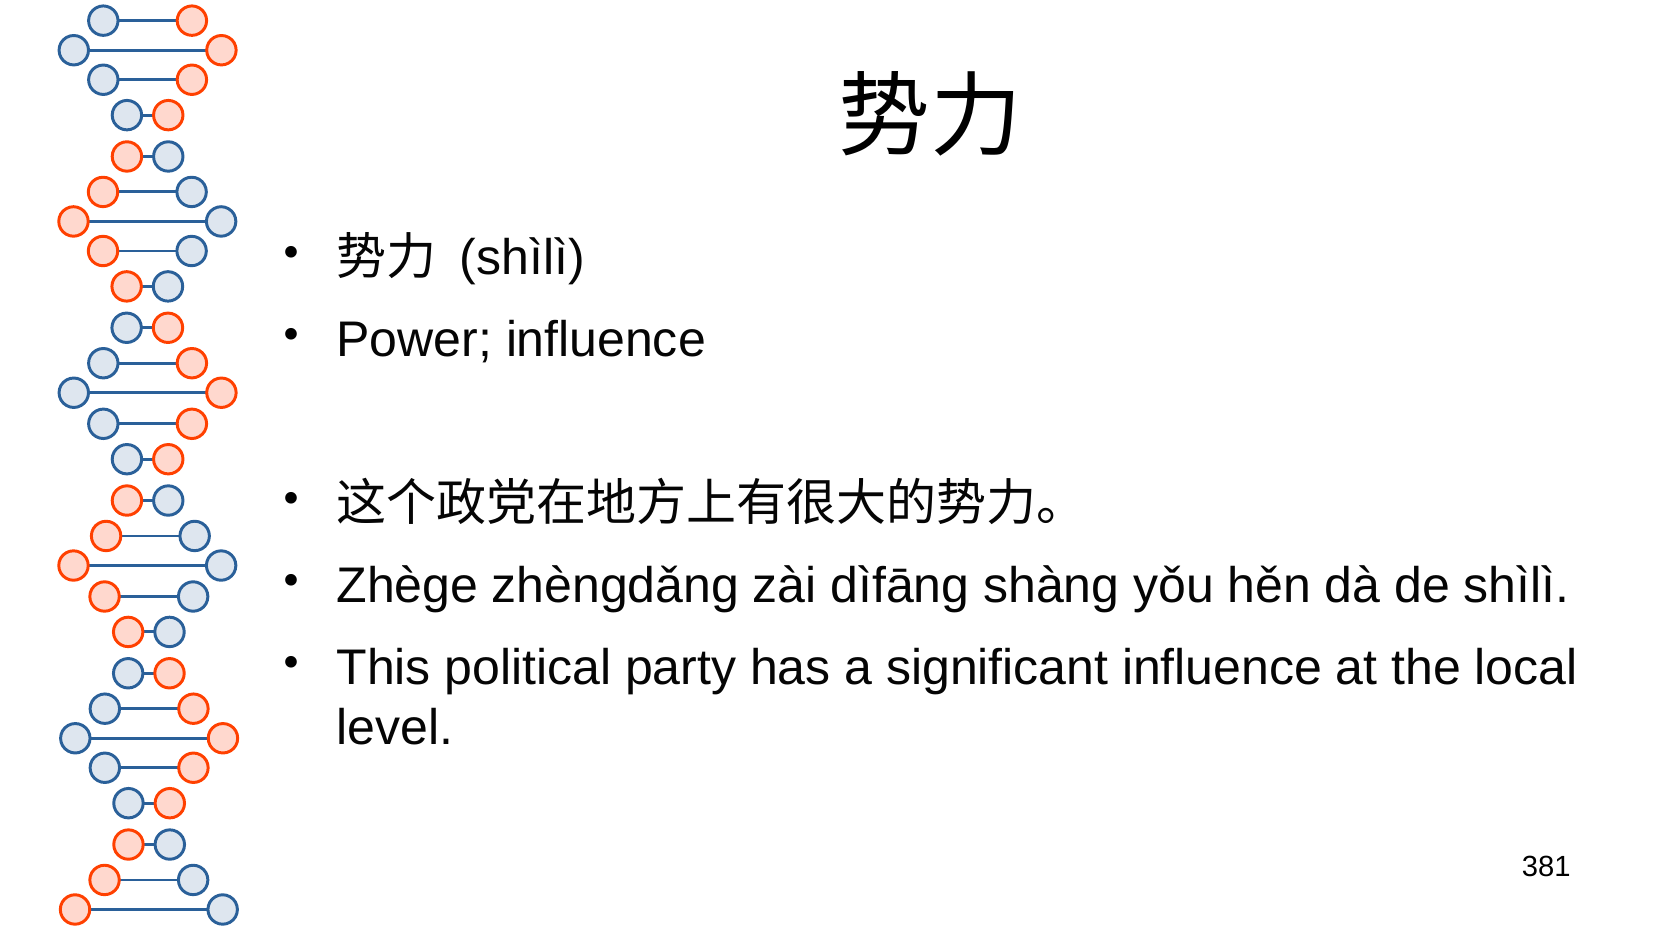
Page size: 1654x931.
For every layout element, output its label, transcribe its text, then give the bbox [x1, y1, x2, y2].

title 势力 [265, 35, 1595, 189]
list 势力 (shìlì) Power; influence 这个政党在地方上有很大的势力。 Zhège zhèngdǎng zài dìfāng shàng yǒu hěn dà de shìlì. This political party has a significant influence at the local level. [265, 224, 1595, 764]
